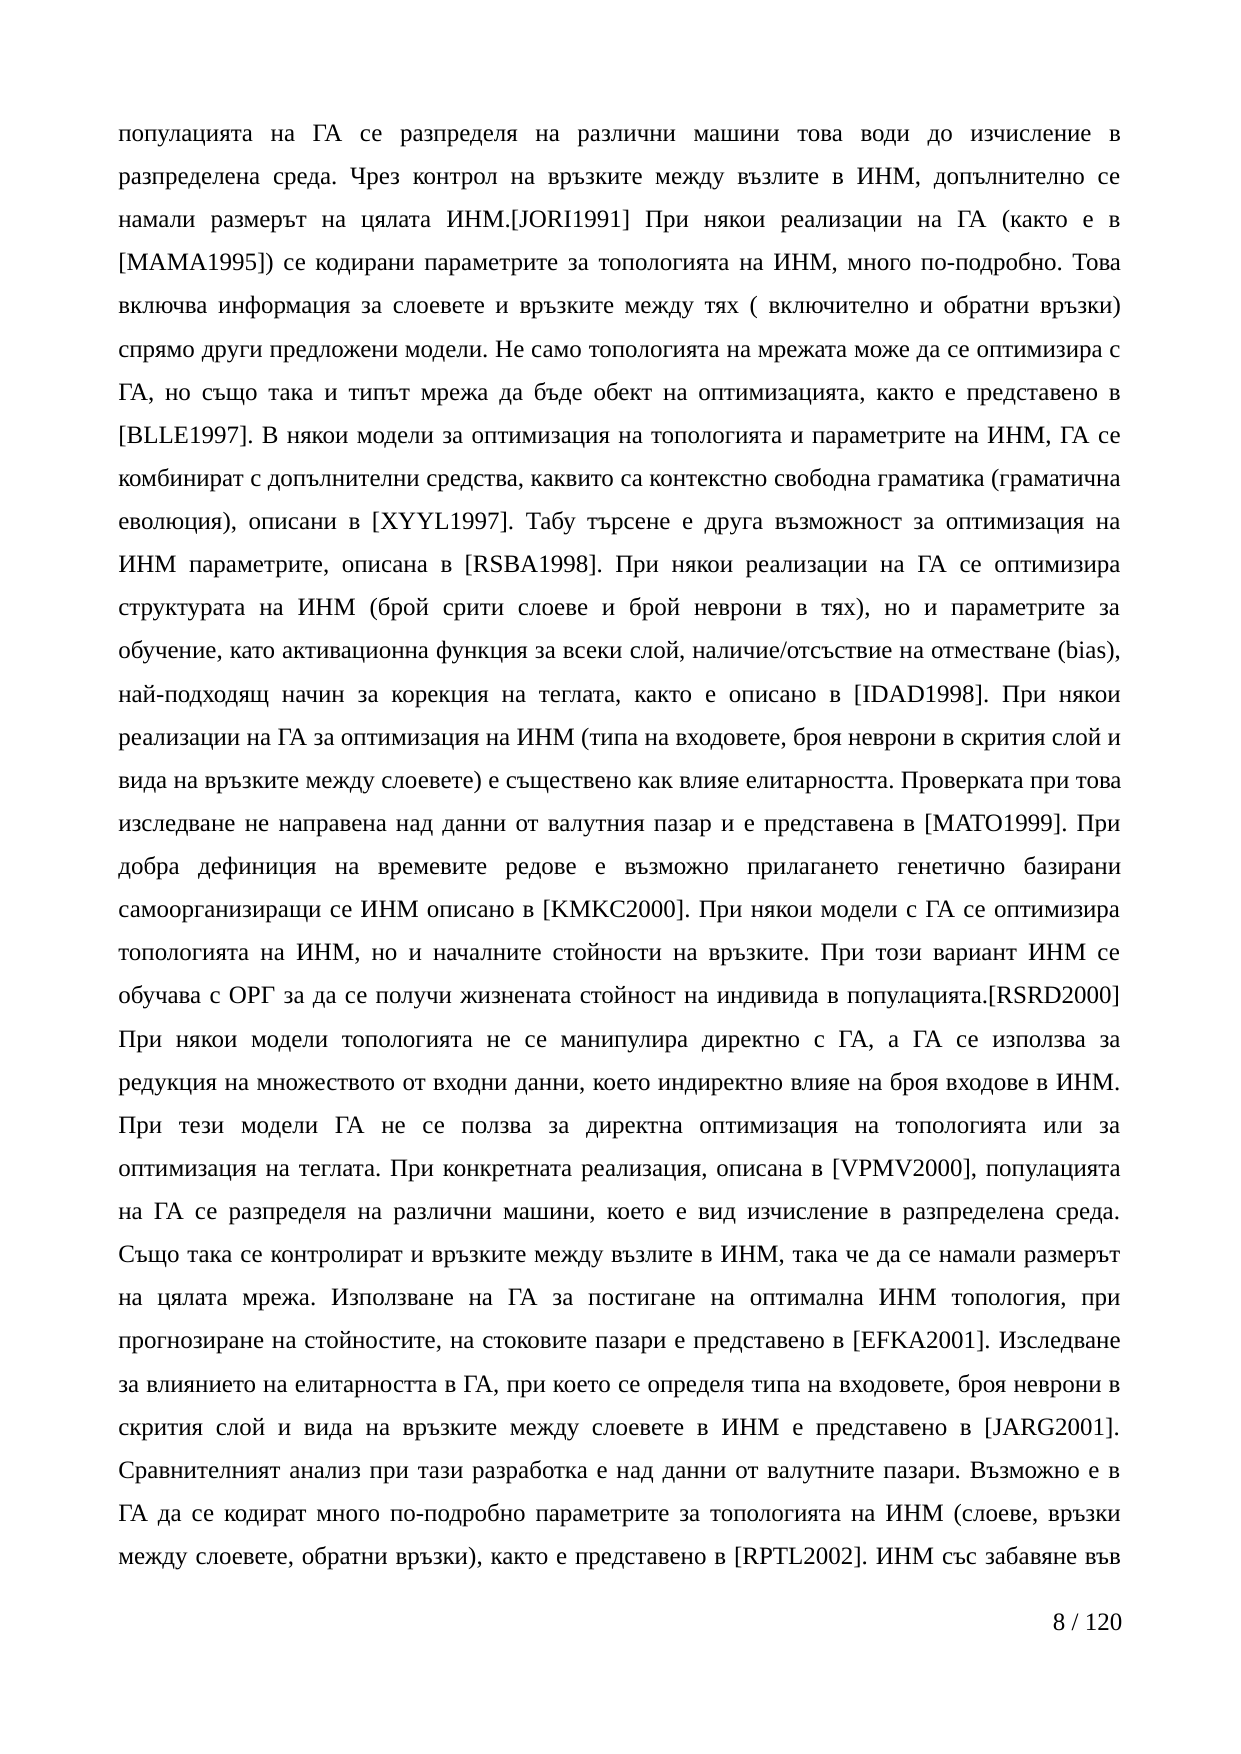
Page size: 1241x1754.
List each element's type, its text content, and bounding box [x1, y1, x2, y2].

text популацията на ГА се разпределя на различни машини това води до изчисление в разпределена среда. Чрез контрол на връзките между възлите в ИНМ, допълнително се намали размерът на цялата ИНМ.[JORI1991] При някои реализации на ГА (както е в [MAMA1995]) се кодирани параметрите за топологията на ИНМ, много по-подробно. Това включва информация за слоевете и връзките между тях ( включително и обратни връзки) спрямо други предложени модели. Не само топологията на мрежата може да се оптимизира с ГА, но също така и типът мрежа да бъде обект на оптимизацията, както е представено в [BLLE1997]. В някои модели за оптимизация на топологията и параметрите на ИНМ, ГА се комбинират с допълнителни средства, каквито са контекстно свободна граматика (граматична еволюция), описани в [XYYL1997]. Табу търсене е друга възможност за оптимизация на ИНМ параметрите, описана в [RSBA1998]. При някои реализации на ГА се оптимизира структурата на ИНМ (брой срити слоеве и брой неврони в тях), но и параметрите за обучение, като активационна функция за всеки слой, наличие/отсъствие на отместване (bias), най-подходящ начин за корекция на теглата, както е описано в [IDAD1998]. При някои реализации на ГА за оптимизация на ИНМ (типа на входовете, броя неврони в скрития слой и вида на връзките между слоевете) е съществено как влияе елитарността. Проверката при това изследване не направена над данни от валутния пазар и е представена в [MATO1999]. При добра дефиниция на времевите редове е възможно прилагането генетично базирани самоорганизиращи се ИНМ описано в [KMKC2000]. При някои модели с ГА се оптимизира топологията на ИНМ, но и началните стойности на връзките. При този вариант ИНМ се обучава с ОРГ за да се получи жизнената стойност на индивида в популацията.[RSRD2000] При някои модели топологията не се манипулира директно с ГА, а ГА се използва за редукция на множеството от входни данни, което индиректно влияе на броя входове в ИНМ. При тези модели ГА не се ползва за директна оптимизация на топологията или за оптимизация на теглата. При конкретната реализация, описана в [VPMV2000], популацията на ГА се разпределя на различни машини, което е вид изчисление в разпределена среда. Също така се контролират и връзките между възлите в ИНМ, така че да се намали размерът на цялата мрежа. Използване на ГА за постигане на оптимална ИНМ топология, при прогнозиране на стойностите, на стоковите пазари е представено в [EFKA2001]. Изследване за влиянието на елитарността в ГА, при което се определя типа на входовете, броя неврони в скрития слой и вида на връзките между слоевете в ИНМ е представено в [JARG2001]. Сравнителният анализ при тази разработка е над данни от валутните пазари. Възможно е в ГА да се кодират много по-подробно параметрите за топологията на ИНМ (слоеве, връзки между слоевете, обратни връзки), както е представено в [RPTL2002]. ИНМ със забавяне във [118, 118, 1122, 1570]
